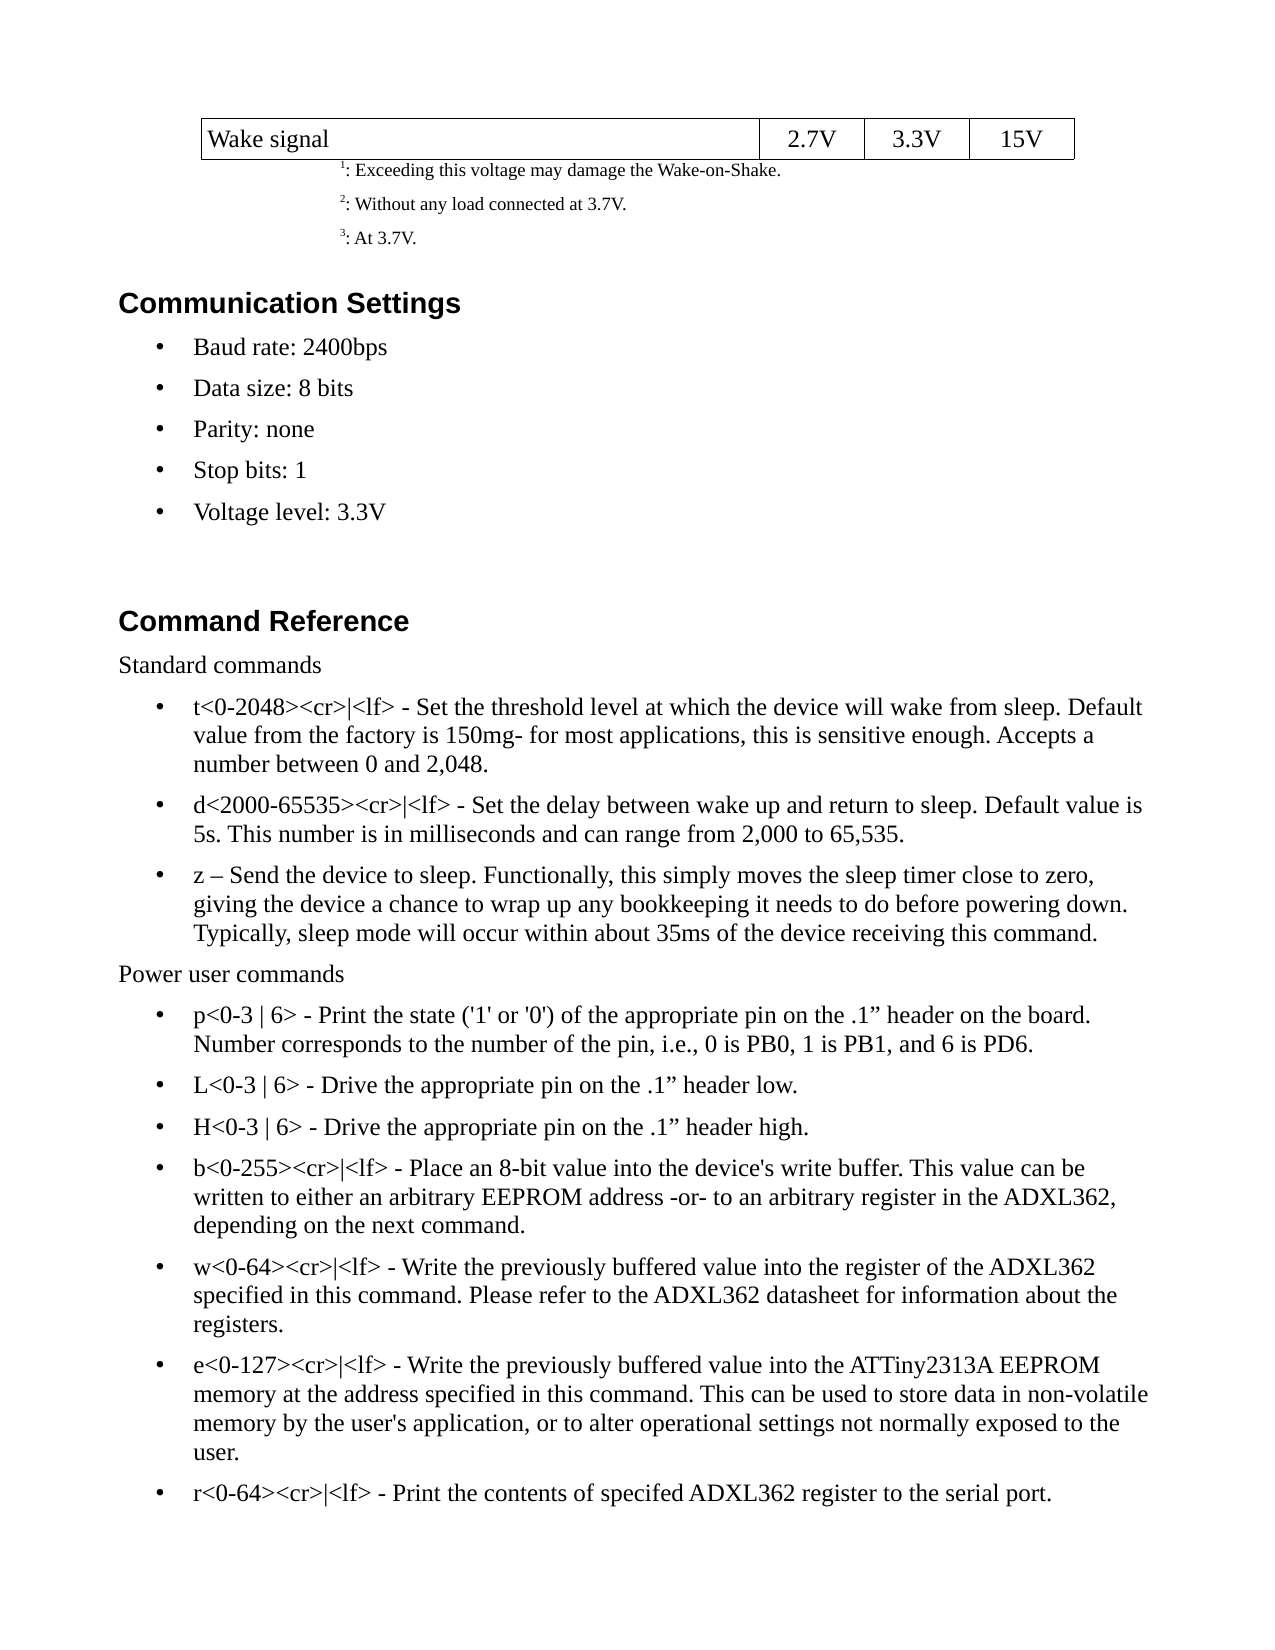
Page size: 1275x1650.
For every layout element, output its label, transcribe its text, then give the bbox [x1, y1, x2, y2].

list b<0-255><cr>|<lf> - Place an 8-bit value into the device's write buffer. This value can be written to either an arbitrary EEPROM address -or- to an arbitrary register in the ADXL362, depending on the next command. [156, 1153, 1157, 1239]
list d<2000-65535><cr>|<lf> - Set the delay between wake up and return to sleep. Default value is 5s. This number is in milliseconds and can range from 2,000 to 65,535. [156, 790, 1157, 848]
list Stop bits: 1 [156, 456, 1157, 484]
list Parity: none [156, 414, 1157, 443]
text Standard commands [118, 650, 1157, 679]
table_cell 3.3V [865, 119, 969, 158]
list L<0-3 | 6> - Drive the appropriate pin on the .1” header low. [156, 1070, 1157, 1099]
list t<0-2048><cr>|<lf> - Set the threshold level at which the device will wake from sleep. Default value from the factory is 150mg- for most applications, this is sensitive enough. Accepts a number between 0 and 2,048. [156, 692, 1157, 778]
table_cell Wake signal [202, 119, 759, 158]
list w<0-64><cr>|<lf> - Write the previously buffered value into the register of the ADXL362 specified in this command. Please refer to the ADXL362 datasheet for information about the registers. [156, 1252, 1157, 1338]
table_cell 15V [970, 119, 1074, 158]
subtitle Command Reference [118, 604, 1157, 638]
list r<0-64><cr>|<lf> - Print the contents of specifed ADXL362 register to the serial port. [156, 1478, 1157, 1507]
subtitle Communication Settings [118, 286, 1157, 319]
list z – Send the device to sleep. Functionally, this simply moves the sleep timer close to zero, giving the device a chance to wrap up any bookkeeping it needs to do before powering down. Typically, sleep mode will occur within about 35ms of the device receiving this command. [156, 860, 1157, 947]
list Voltage level: 3.3V [156, 497, 1157, 526]
list e<0-127><cr>|<lf> - Write the previously buffered value into the ATTiny2313A EEPROM memory at the address specified in this command. This can be used to store data in non-volatile memory by the user's application, or to alter operational settings not normally exposed to the user. [156, 1350, 1157, 1465]
text 3: At 3.7V. [340, 227, 1157, 248]
list p<0-3 | 6> - Print the state ('1' or '0') of the appropriate pin on the .1” header on the board. Number corresponds to the number of the pin, i.e., 0 is PB0, 1 is PB1, and 6 is PD6. [156, 1000, 1157, 1058]
table_cell 2.7V [760, 119, 864, 158]
list Baud rate: 2400bps [156, 332, 1157, 361]
list Data size: 8 bits [156, 373, 1157, 402]
text 2: Without any load connected at 3.7V. [340, 193, 1157, 214]
list H<0-3 | 6> - Drive the appropriate pin on the .1” header high. [156, 1112, 1157, 1140]
text Power user commands [118, 959, 1157, 988]
text 1: Exceeding this voltage may damage the Wake-on-Shake. [340, 158, 1157, 180]
